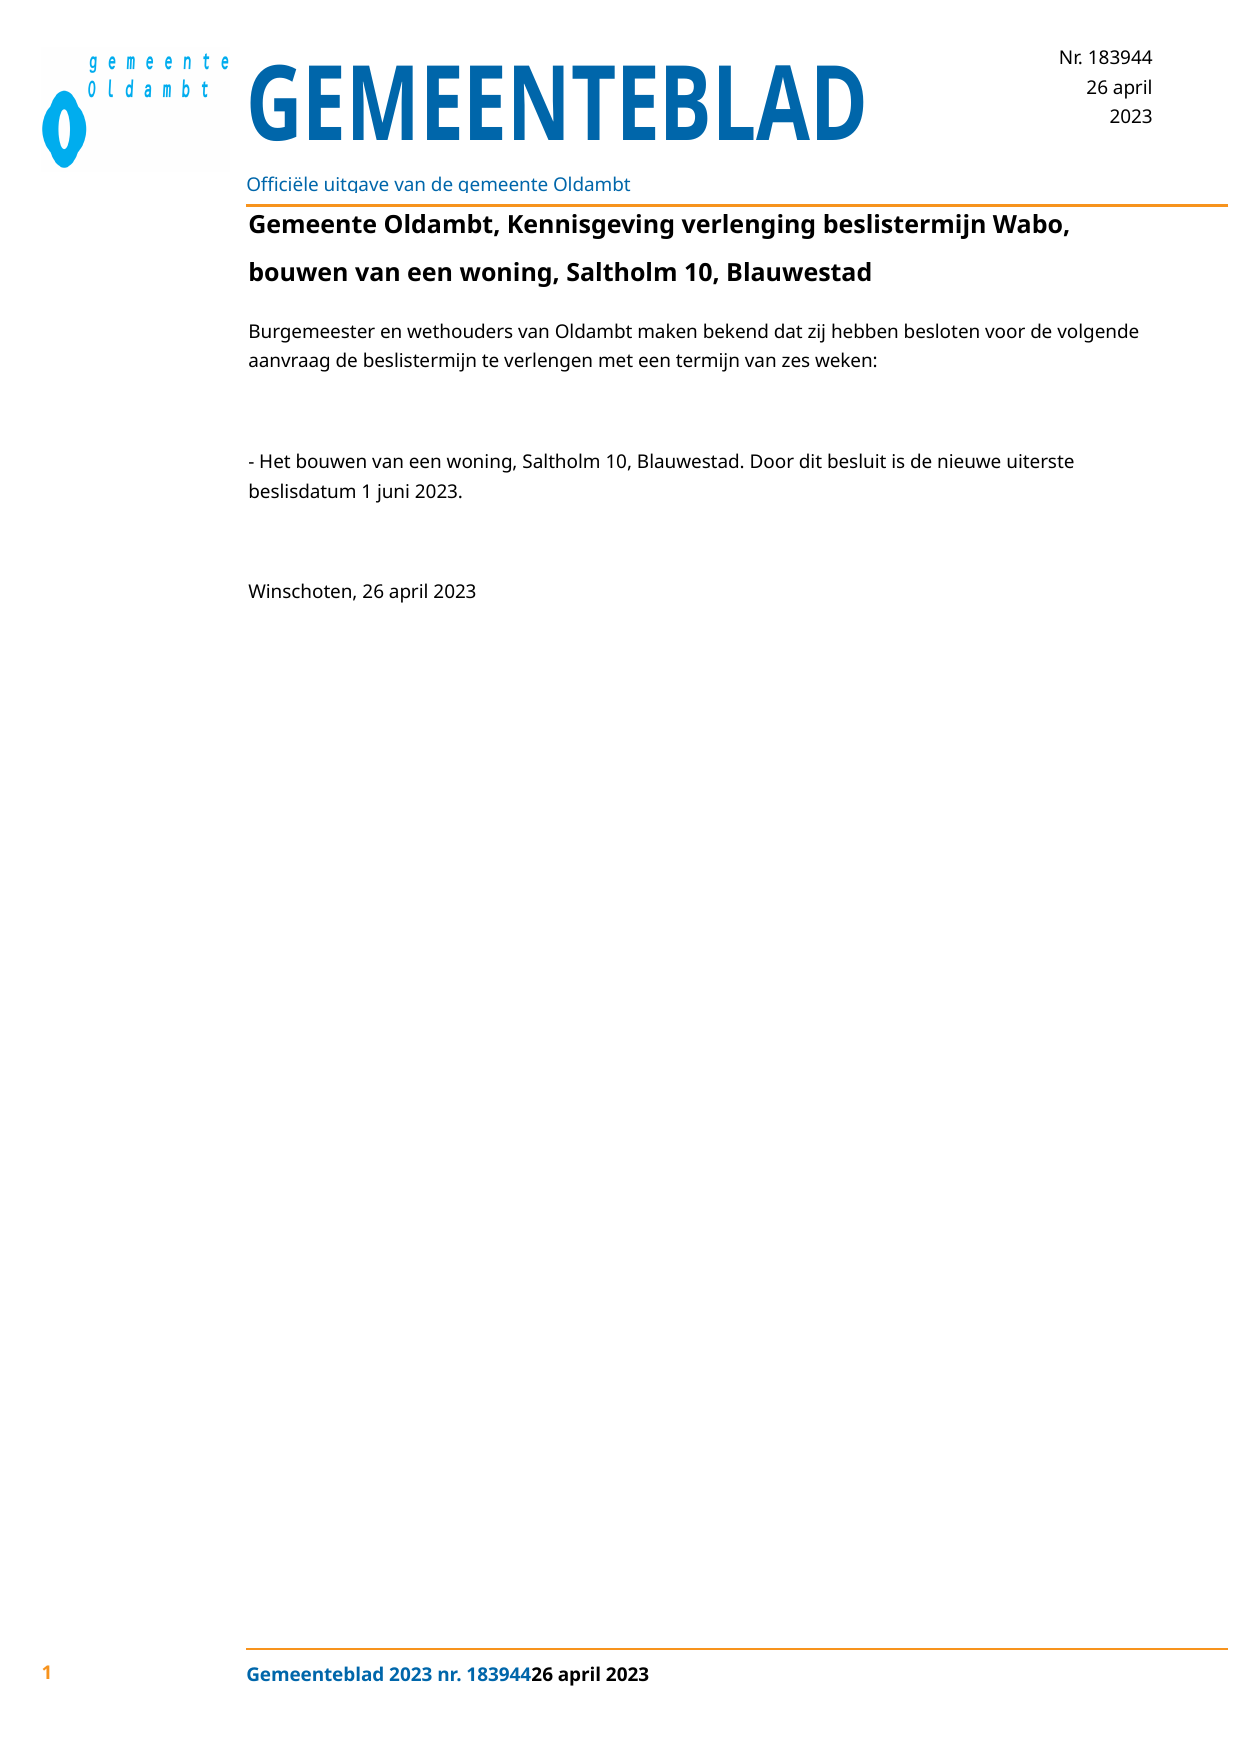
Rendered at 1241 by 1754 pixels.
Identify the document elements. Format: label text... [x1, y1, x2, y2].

text - Het bouwen van een woning, Saltholm 10, Blauwestad. Door dit besluit is de nieuwe uiterste beslisdatum 1 juni 2023. [248, 448, 1152, 504]
text Winschoten, 26 april 2023 [248, 579, 1152, 604]
picture [41, 47, 231, 172]
text Burgemeester en wethouders van Oldambt maken bekend dat zij hebben besloten voor de volgende aanvraag de beslistermijn te verlengen met een termijn van zes weken: [248, 318, 1152, 373]
text Gemeente Oldambt, Kennisgeving verlenging beslistermijn Wabo, bouwen van een woning, Saltholm 10, Blauwestad [248, 207, 1152, 288]
